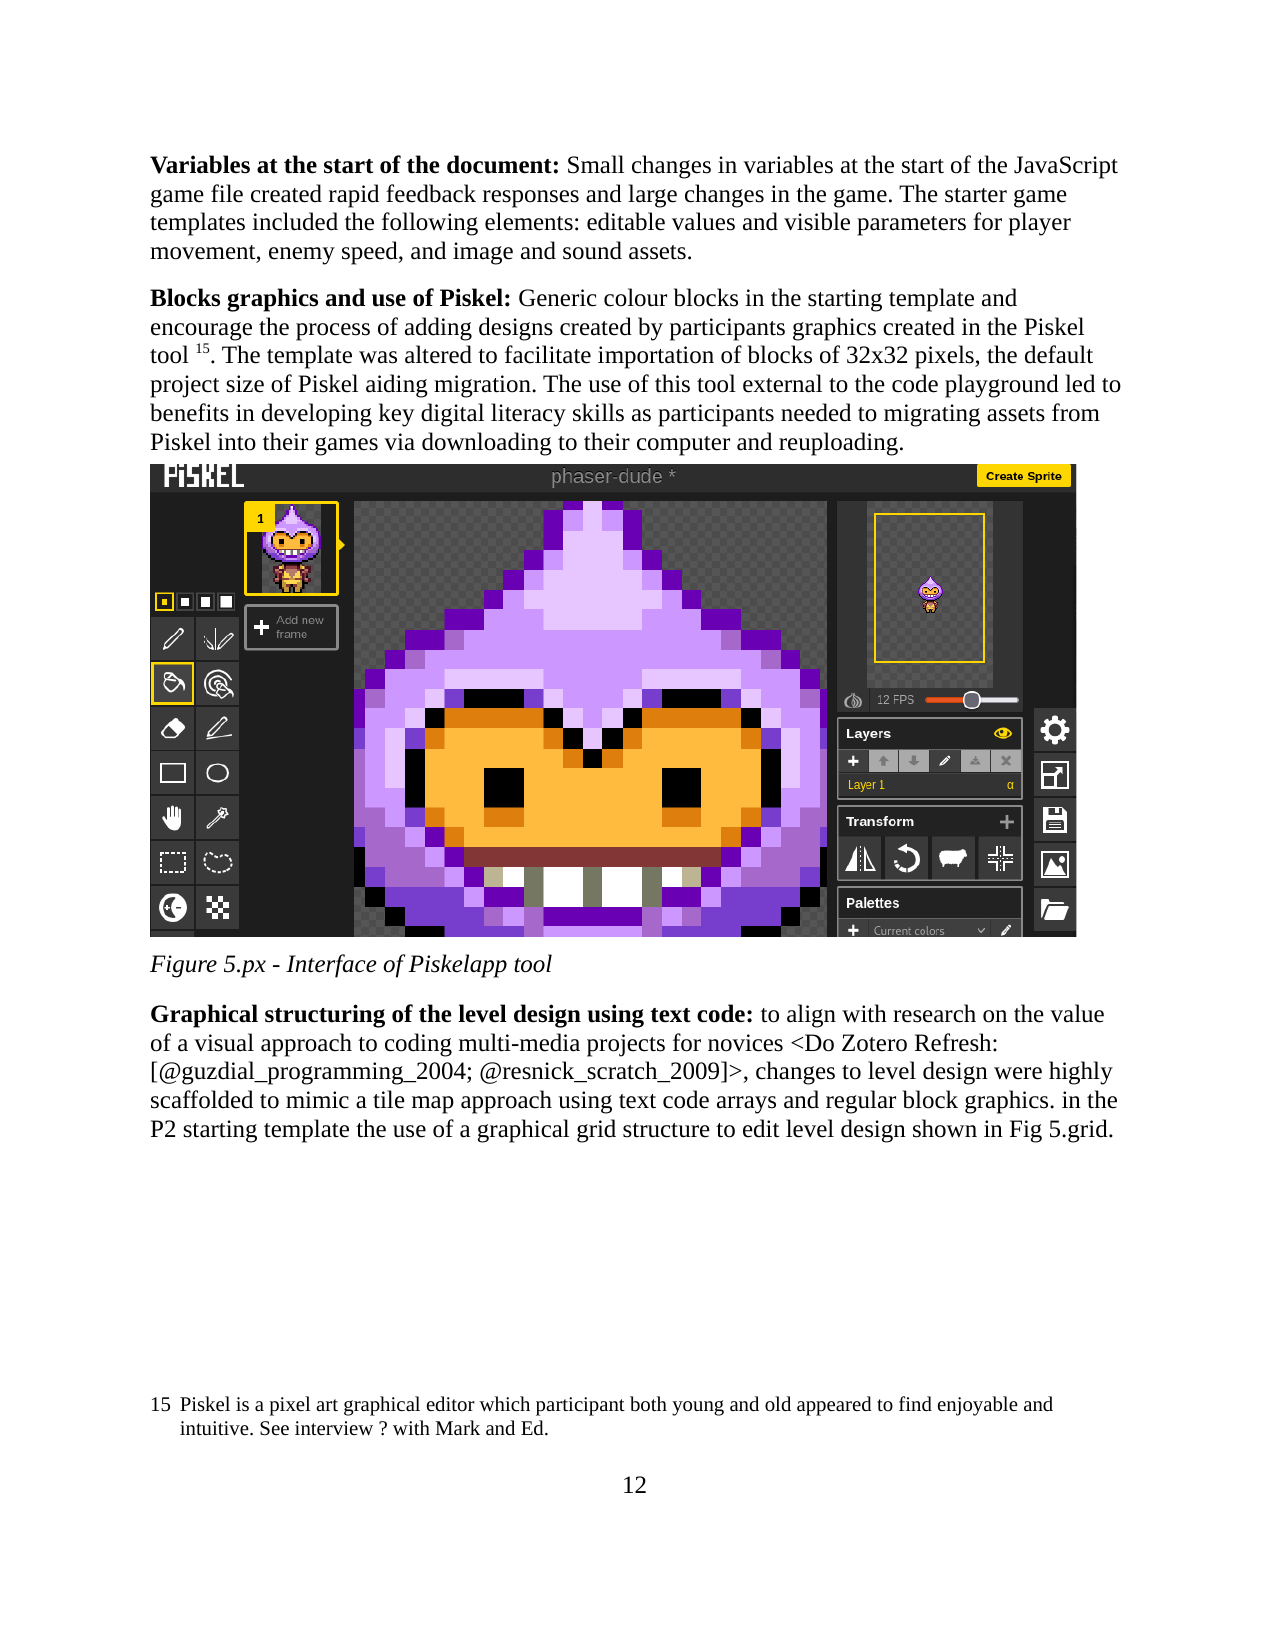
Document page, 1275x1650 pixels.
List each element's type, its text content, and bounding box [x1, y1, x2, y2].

text Graphical structuring of the level design using text code: to align with research on the value of a visual approach to coding multi-media projects for novices <Do Zotero Refresh: [@guzdial_programming_2004; @resnick_scratch_2009]>, changes to level design were highly scaffolded to mimic a tile map approach using text code arrays and regular block graphics. in the P2 starting template the use of a graphical grid structure to edit level design shown in Fig 5.grid. [150, 999, 1125, 1143]
text Piskel is a pixel art graphical editor which participant both young and old appeared to find enjoyable and intuitive. See interview ? with Mark and Ed. [150, 1392, 1125, 1440]
text Variables at the start of the document: Small changes in variables at the start of the JavaScript game file created rapid feedback responses and large changes in the game. The starter game templates included the following elements: editable values and visible parameters for player movement, enemy speed, and image and sound assets. [150, 150, 1125, 265]
picture [150, 464, 1077, 937]
text Figure 5.px - Interface of Piskelapp tool [150, 949, 1125, 977]
text Blocks graphics and use of Piskel: Generic colour blocks in the starting template and encourage the process of adding designs created by participants graphics created in the Piskel tool . The template was altered to facilitate importation of blocks of 32x32 pixels, the default project size of Piskel aiding migration. The use of this tool external to the code playground led to benefits in developing key digital literacy skills as participants needed to migrating assets from Piskel into their games via downloading to their computer and reuploading. [150, 283, 1125, 455]
